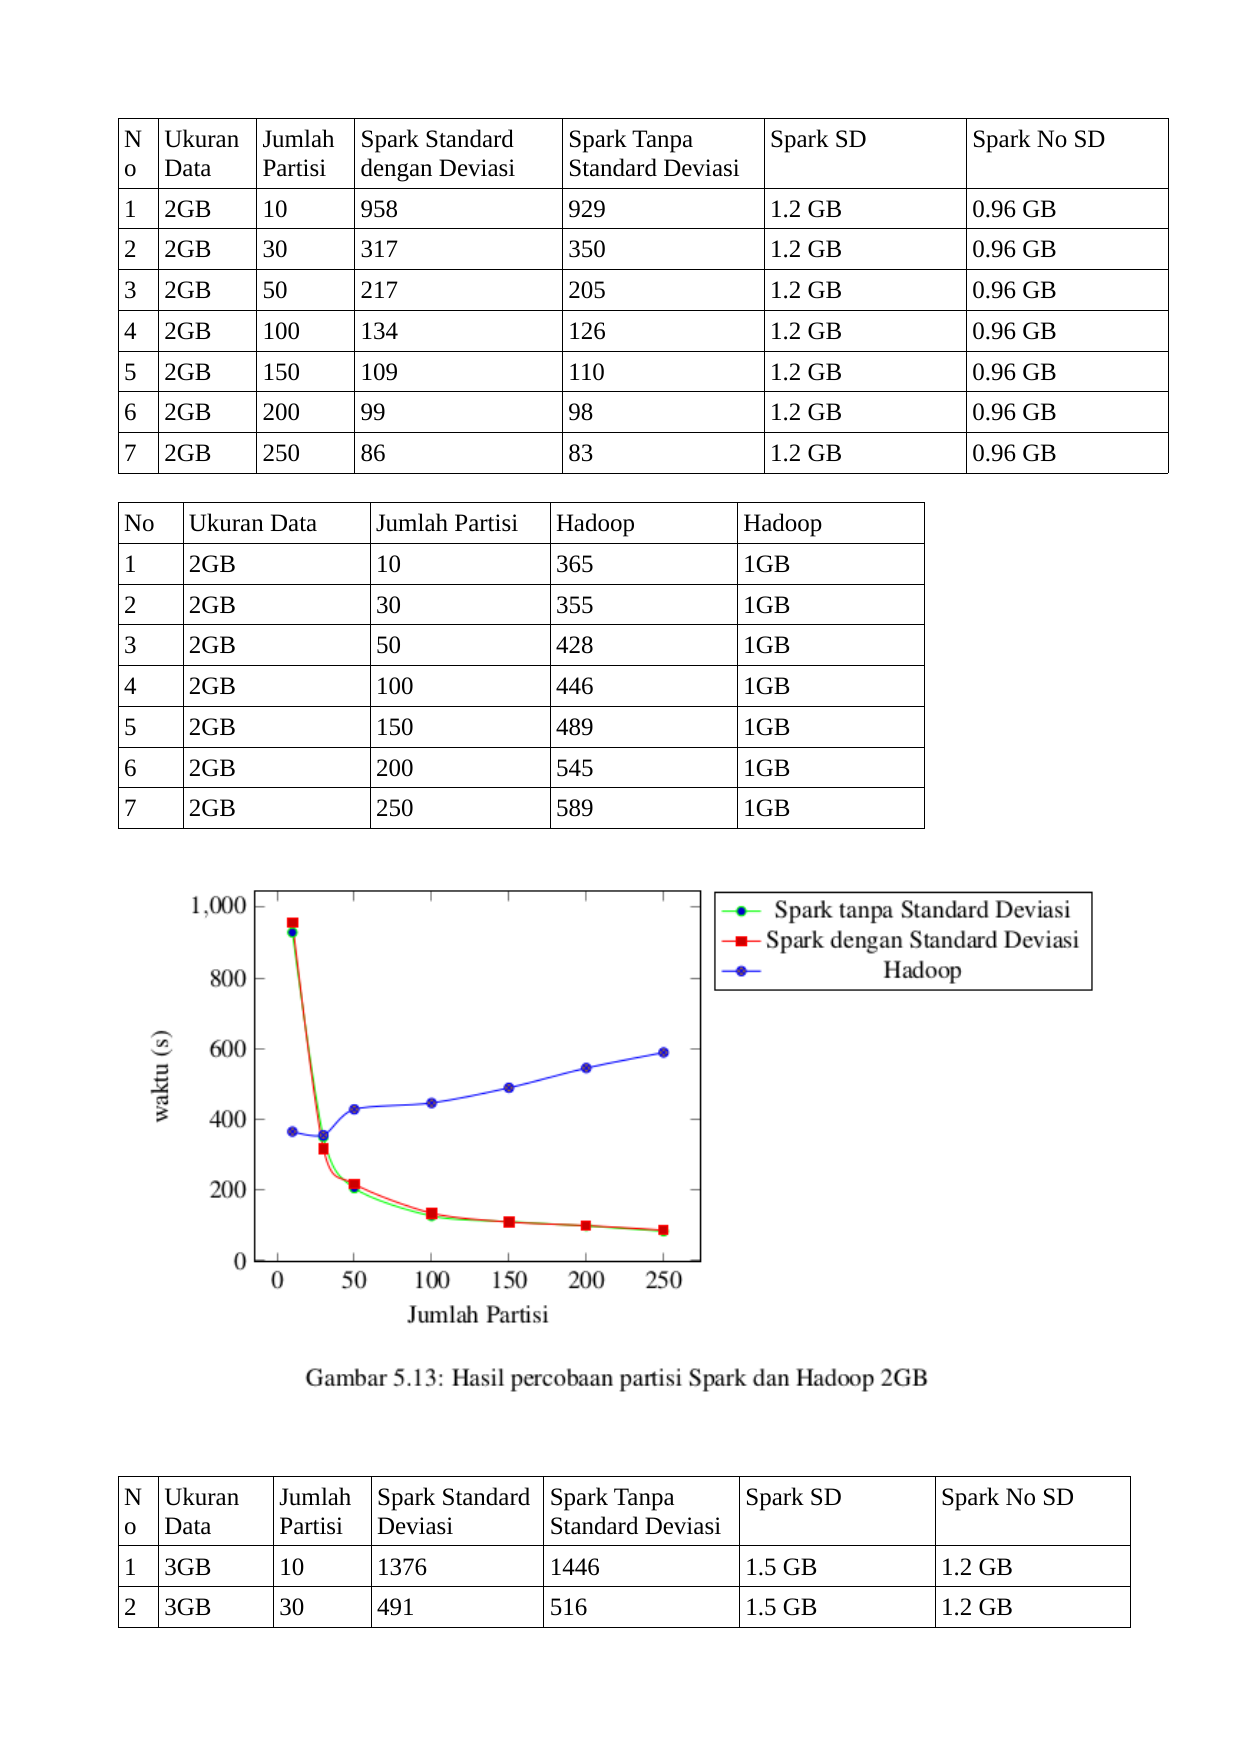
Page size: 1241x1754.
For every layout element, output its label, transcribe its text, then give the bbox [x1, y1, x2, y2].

table_cell 217 [355, 270, 562, 310]
table_cell 1.5 GB [740, 1587, 935, 1627]
table_cell 126 [563, 311, 764, 351]
table_cell 2GB [184, 748, 370, 787]
table_cell 958 [355, 189, 562, 228]
table_cell 10 [274, 1546, 371, 1586]
table_cell 1GB [738, 748, 924, 787]
table_header Ukuran Data [184, 503, 370, 543]
table_cell 1.5 GB [740, 1546, 935, 1586]
table_cell 250 [257, 433, 354, 473]
table_cell 30 [371, 585, 550, 624]
table_cell 86 [355, 433, 562, 473]
table_cell 100 [371, 666, 550, 706]
table_cell 491 [372, 1587, 543, 1627]
table_header No [119, 1477, 158, 1545]
table_cell 0.96 GB [967, 189, 1168, 228]
table_cell 365 [551, 544, 737, 583]
table_cell 1GB [738, 544, 924, 583]
table_header Spark SD [765, 119, 966, 188]
table_cell 110 [563, 352, 764, 391]
table_cell 83 [563, 433, 764, 473]
table_cell 0.96 GB [967, 270, 1168, 310]
table_cell 317 [355, 229, 562, 269]
table_cell 150 [371, 707, 550, 746]
table_header Spark Standard dengan Deviasi [355, 119, 562, 188]
table_cell 2GB [159, 311, 256, 351]
table_cell 10 [371, 544, 550, 583]
table_cell 929 [563, 189, 764, 228]
table_cell 5 [119, 352, 158, 391]
table_cell 0.96 GB [967, 433, 1168, 473]
table_cell 99 [355, 392, 562, 432]
table_cell 1GB [738, 666, 924, 706]
table_header Ukuran Data [159, 1477, 273, 1545]
table_cell 0.96 GB [967, 392, 1168, 432]
table_cell 30 [257, 229, 354, 269]
table_cell 1 [119, 189, 158, 228]
table_cell 1 [119, 1546, 158, 1586]
table_cell 2 [119, 1587, 158, 1627]
table_cell 1GB [738, 585, 924, 624]
table_cell 1GB [738, 788, 924, 828]
table_header Spark No SD [936, 1477, 1130, 1545]
table_cell 1.2 GB [936, 1546, 1130, 1586]
table_cell 355 [551, 585, 737, 624]
table_cell 0.96 GB [967, 229, 1168, 269]
table_cell 2GB [159, 189, 256, 228]
table_cell 428 [551, 625, 737, 665]
table_header Jumlah Partisi [274, 1477, 371, 1545]
table_cell 1446 [544, 1546, 739, 1586]
table_cell 1.2 GB [765, 311, 966, 351]
table_cell 446 [551, 666, 737, 706]
table_header Hadoop [551, 503, 737, 543]
table_header Jumlah Partisi [257, 119, 354, 188]
table_cell 7 [119, 788, 183, 828]
table_cell 2 [119, 585, 183, 624]
table_cell 2GB [184, 707, 370, 746]
table_cell 150 [257, 352, 354, 391]
table_cell 489 [551, 707, 737, 746]
table_cell 2GB [159, 433, 256, 473]
table_cell 1GB [738, 625, 924, 665]
table_cell 1.2 GB [765, 392, 966, 432]
table_header Ukuran Data [159, 119, 256, 188]
table_header Spark SD [740, 1477, 935, 1545]
table_header Spark Standard Deviasi [372, 1477, 543, 1545]
table_cell 4 [119, 666, 183, 706]
table_cell 134 [355, 311, 562, 351]
table_cell 1.2 GB [765, 352, 966, 391]
table_cell 1GB [738, 707, 924, 746]
table_cell 2GB [159, 352, 256, 391]
table_cell 10 [257, 189, 354, 228]
table_cell 1.2 GB [765, 433, 966, 473]
table_header Spark Tanpa Standard Deviasi [563, 119, 764, 188]
table_cell 589 [551, 788, 737, 828]
table_cell 250 [371, 788, 550, 828]
table_cell 0.96 GB [967, 311, 1168, 351]
table_cell 1.2 GB [765, 270, 966, 310]
table_cell 30 [274, 1587, 371, 1627]
table_cell 3GB [159, 1546, 273, 1586]
table_header Spark No SD [967, 119, 1168, 188]
table_cell 50 [257, 270, 354, 310]
table_cell 3 [119, 625, 183, 665]
table_header No [119, 119, 158, 188]
table_cell 100 [257, 311, 354, 351]
table_cell 1.2 GB [936, 1587, 1130, 1627]
table_cell 2GB [184, 666, 370, 706]
table_cell 2GB [159, 229, 256, 269]
table_cell 6 [119, 392, 158, 432]
table_cell 2GB [184, 585, 370, 624]
table_cell 200 [371, 748, 550, 787]
table_cell 350 [563, 229, 764, 269]
table_cell 5 [119, 707, 183, 746]
table_cell 2GB [159, 270, 256, 310]
table_cell 50 [371, 625, 550, 665]
table_cell 516 [544, 1587, 739, 1627]
table_cell 205 [563, 270, 764, 310]
table_cell 2 [119, 229, 158, 269]
table_cell 200 [257, 392, 354, 432]
table_cell 2GB [184, 788, 370, 828]
table_header No [119, 503, 183, 543]
table_cell 0.96 GB [967, 352, 1168, 391]
table_header Hadoop [738, 503, 924, 543]
table_cell 3 [119, 270, 158, 310]
table_cell 1 [119, 544, 183, 583]
table_cell 1.2 GB [765, 229, 966, 269]
table_cell 1.2 GB [765, 189, 966, 228]
table_header Spark Tanpa Standard Deviasi [544, 1477, 739, 1545]
table_cell 2GB [159, 392, 256, 432]
table_cell 6 [119, 748, 183, 787]
table_cell 2GB [184, 625, 370, 665]
table_cell 3GB [159, 1587, 273, 1627]
table_header Jumlah Partisi [371, 503, 550, 543]
table_cell 98 [563, 392, 764, 432]
table_cell 1376 [372, 1546, 543, 1586]
table_cell 109 [355, 352, 562, 391]
table_cell 545 [551, 748, 737, 787]
table_cell 4 [119, 311, 158, 351]
table_cell 2GB [184, 544, 370, 583]
table_cell 7 [119, 433, 158, 473]
